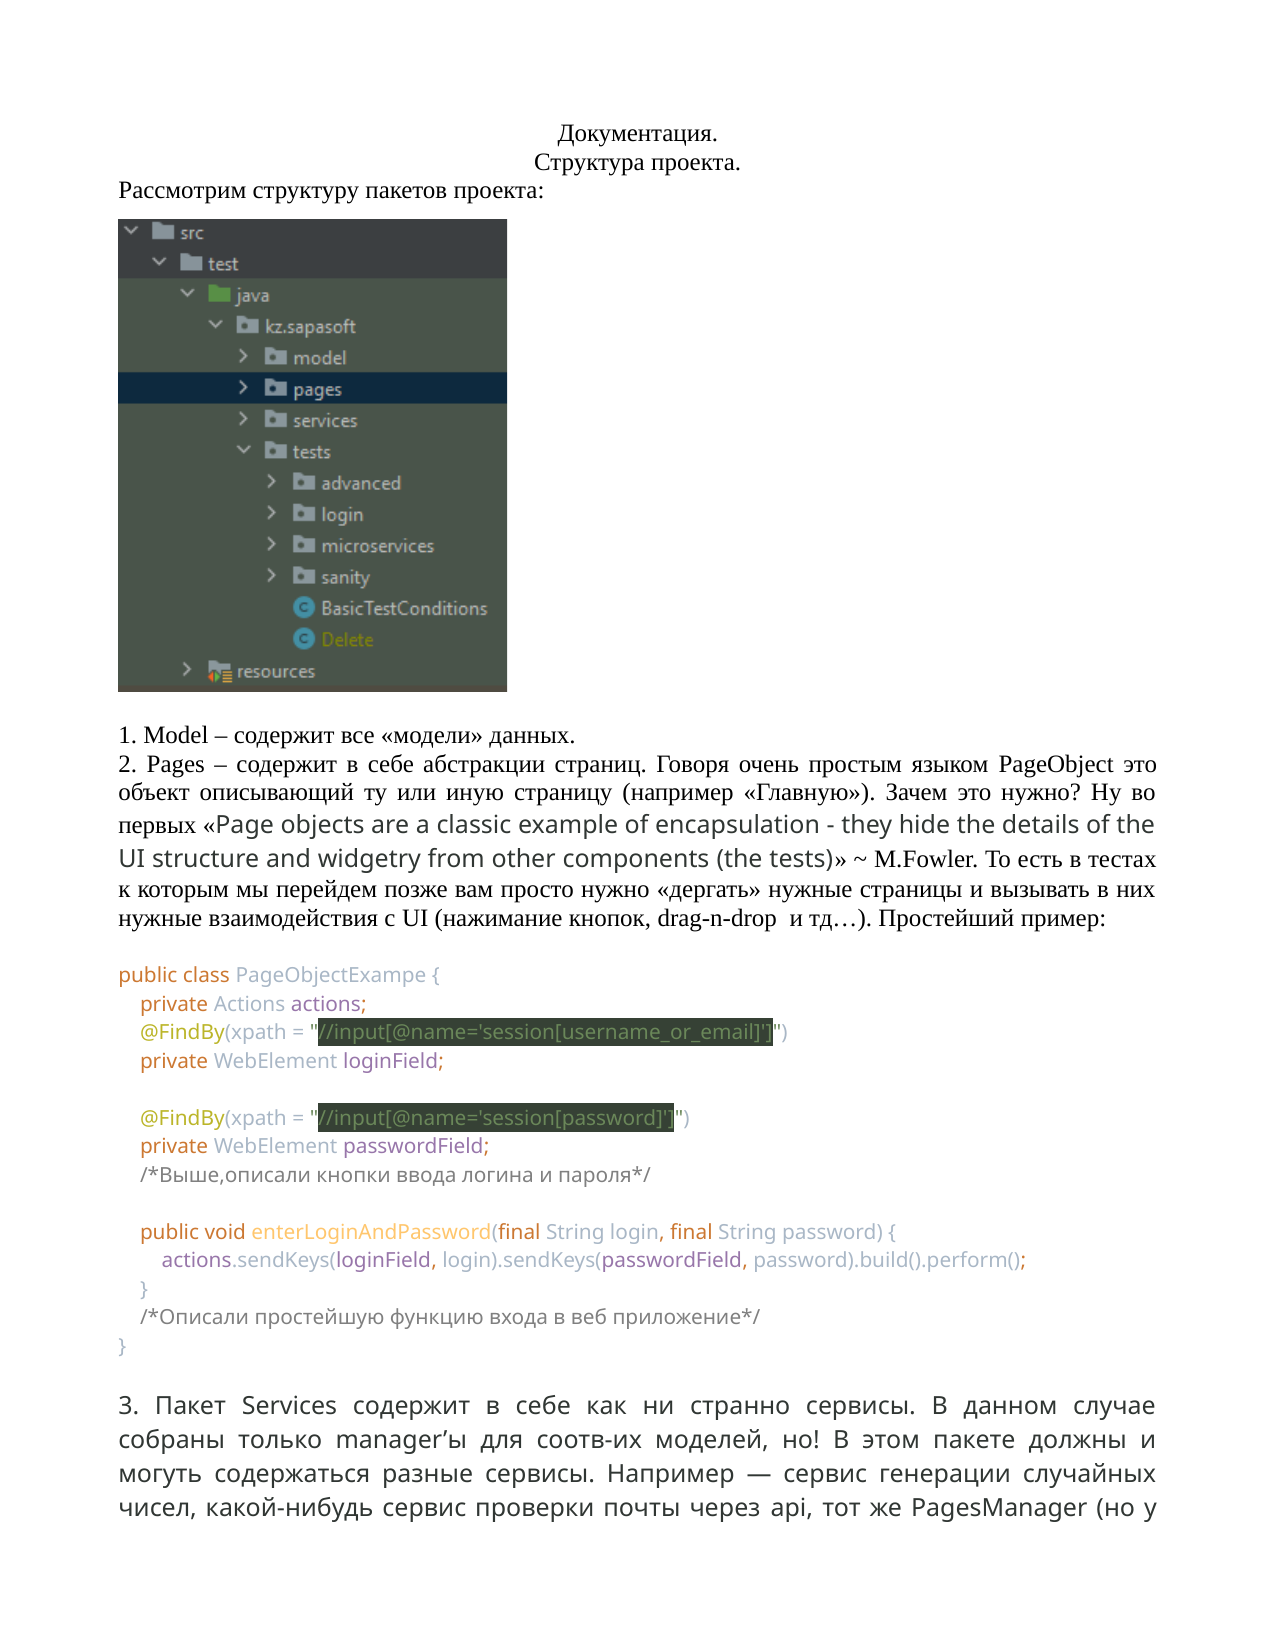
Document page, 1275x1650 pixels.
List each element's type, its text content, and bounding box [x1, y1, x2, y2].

text 1. Model – содержит все «модели» данных. [118, 720, 1157, 749]
picture [118, 219, 508, 692]
text 3. Пакет Services содержит в себе как ни странно сервисы. В данном случае собраны только manager’ы для соотв-их моделей, но! В этом пакете должны и могуть содержаться разные сервисы. Например — сервис генерации случайных чисел, какой-нибудь сервис проверки почты через api, тот же PagesManager (но у [118, 1388, 1157, 1524]
text 2. Pages – содержит в себе абстракции страниц. Говоря очень простым языком PageObject это объект описывающий ту или иную страницу (например «Главную»). Зачем это нужно? Ну во первых «Page objects are a classic example of encapsulation - they hide the details of the UI structure and widgetry from other components (the tests)» ~ M.Fowler. То есть в тестах к которым мы перейдем позже вам просто нужно «дергать» нужные страницы и вызывать в них нужные взаимодействия с UI (нажимание кнопок, drag-n-drop и тд…). Простейший пример: [118, 749, 1157, 932]
text Рассмотрим структуру пакетов проекта: [118, 176, 1157, 204]
text Документация. [118, 118, 1157, 147]
text public class PageObjectExampe { private Actions actions; @FindBy(xpath = "//input[@name='session[username_or_email]']") private WebElement loginField; @FindBy(xpath = "//input[@name='session[password]']") private WebElement passwordField; /*Выше,описали кнопки ввода логина и пароля*/ public void enterLoginAndPassword(final String login, final String password) { actions.sendKeys(loginField, login).sendKeys(passwordField, password).build().perform(); } /*Описали простейшую функцию входа в веб приложение*/ } [118, 961, 1157, 1359]
text Структура проекта. [118, 147, 1157, 176]
